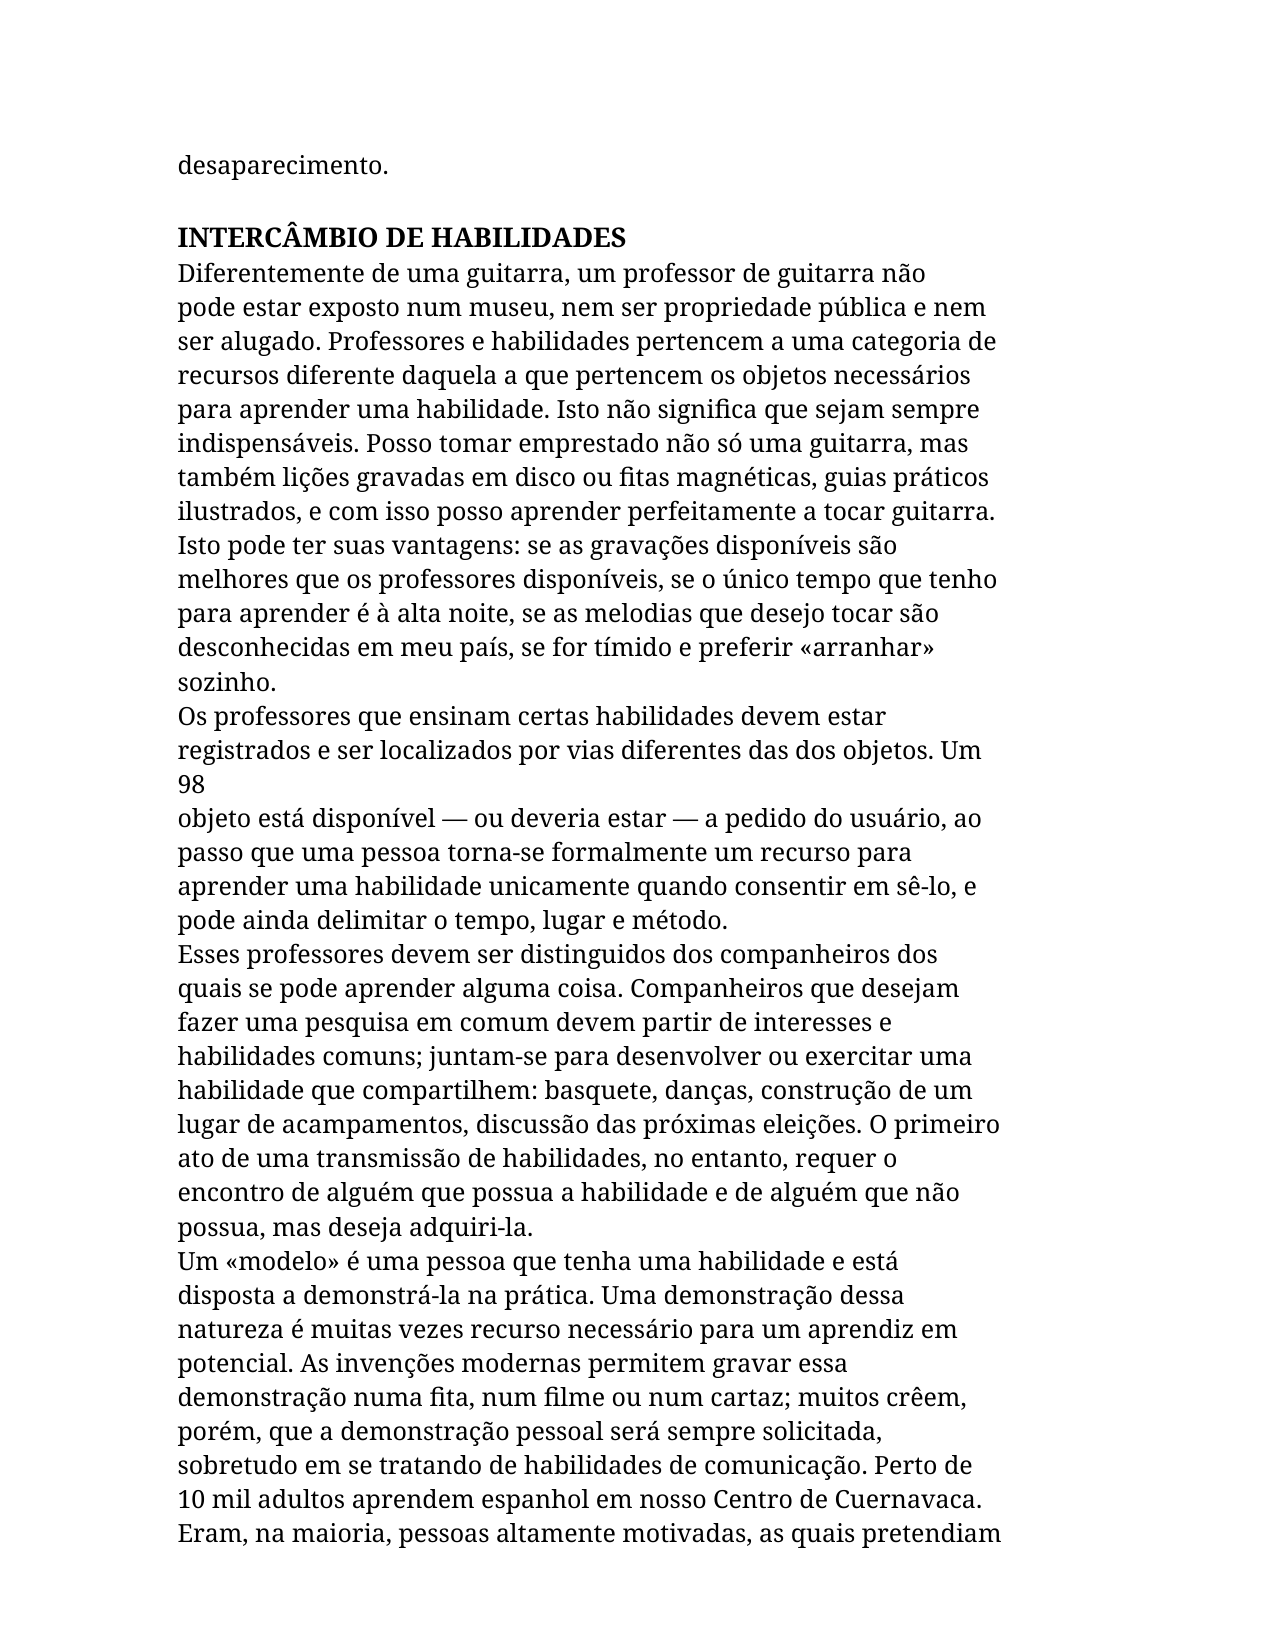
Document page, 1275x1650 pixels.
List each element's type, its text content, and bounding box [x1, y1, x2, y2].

text INTERCÂMBIO DE HABILIDADES [177, 218, 1098, 255]
text Isto pode ter suas vantagens: se as gravações disponíveis são [177, 528, 1098, 562]
text para aprender é à alta noite, se as melodias que desejo tocar são [177, 596, 1098, 630]
text desconhecidas em meu país, se for tímido e preferir «arranhar» [177, 630, 1098, 664]
text Esses professores devem ser distinguidos dos companheiros dos [177, 937, 1098, 971]
text 98 [177, 766, 1098, 800]
text fazer uma pesquisa em comum devem partir de interesses e [177, 1005, 1098, 1039]
text objeto está disponível — ou deveria estar — a pedido do usuário, ao [177, 800, 1098, 834]
text habilidades comuns; juntam-se para desenvolver ou exercitar uma [177, 1039, 1098, 1073]
text melhores que os professores disponíveis, se o único tempo que tenho [177, 562, 1098, 596]
text habilidade que compartilhem: basquete, danças, construção de um [177, 1073, 1098, 1107]
text ser alugado. Professores e habilidades pertencem a uma categoria de [177, 323, 1098, 358]
text quais se pode aprender alguma coisa. Companheiros que desejam [177, 971, 1098, 1005]
text também lições gravadas em disco ou fitas magnéticas, guias práticos [177, 460, 1098, 494]
text possua, mas deseja adquiri-la. [177, 1209, 1098, 1243]
text passo que uma pessoa torna-se formalmente um recurso para [177, 834, 1098, 868]
text para aprender uma habilidade. Isto não significa que sejam sempre [177, 392, 1098, 426]
text encontro de alguém que possua a habilidade e de alguém que não [177, 1175, 1098, 1209]
text ilustrados, e com isso posso aprender perfeitamente a tocar guitarra. [177, 494, 1098, 528]
text aprender uma habilidade unicamente quando consentir em sê-lo, e [177, 868, 1098, 903]
text demonstração numa fita, num filme ou num cartaz; muitos crêem, [177, 1379, 1098, 1413]
text potencial. As invenções modernas permitem gravar essa [177, 1345, 1098, 1379]
text pode estar exposto num museu, nem ser propriedade pública e nem [177, 289, 1098, 323]
text disposta a demonstrá-la na prática. Uma demonstração dessa [177, 1277, 1098, 1311]
text Os professores que ensinam certas habilidades devem estar [177, 698, 1098, 732]
text natureza é muitas vezes recurso necessário para um aprendiz em [177, 1311, 1098, 1345]
text Diferentemente de uma guitarra, um professor de guitarra não [177, 255, 1098, 289]
text pode ainda delimitar o tempo, lugar e método. [177, 903, 1098, 937]
text Um «modelo» é uma pessoa que tenha uma habilidade e está [177, 1243, 1098, 1277]
text sozinho. [177, 664, 1098, 698]
text indispensáveis. Posso tomar emprestado não só uma guitarra, mas [177, 426, 1098, 460]
text recursos diferente daquela a que pertencem os objetos necessários [177, 358, 1098, 392]
text desaparecimento. [177, 148, 1098, 182]
text sobretudo em se tratando de habilidades de comunicação. Perto de [177, 1448, 1098, 1482]
text Eram, na maioria, pessoas altamente motivadas, as quais pretendiam [177, 1516, 1098, 1550]
text ato de uma transmissão de habilidades, no entanto, requer o [177, 1141, 1098, 1175]
text lugar de acampamentos, discussão das próximas eleições. O primeiro [177, 1107, 1098, 1141]
text 10 mil adultos aprendem espanhol em nosso Centro de Cuernavaca. [177, 1482, 1098, 1516]
text porém, que a demonstração pessoal será sempre solicitada, [177, 1413, 1098, 1448]
text registrados e ser localizados por vias diferentes das dos objetos. Um [177, 732, 1098, 766]
